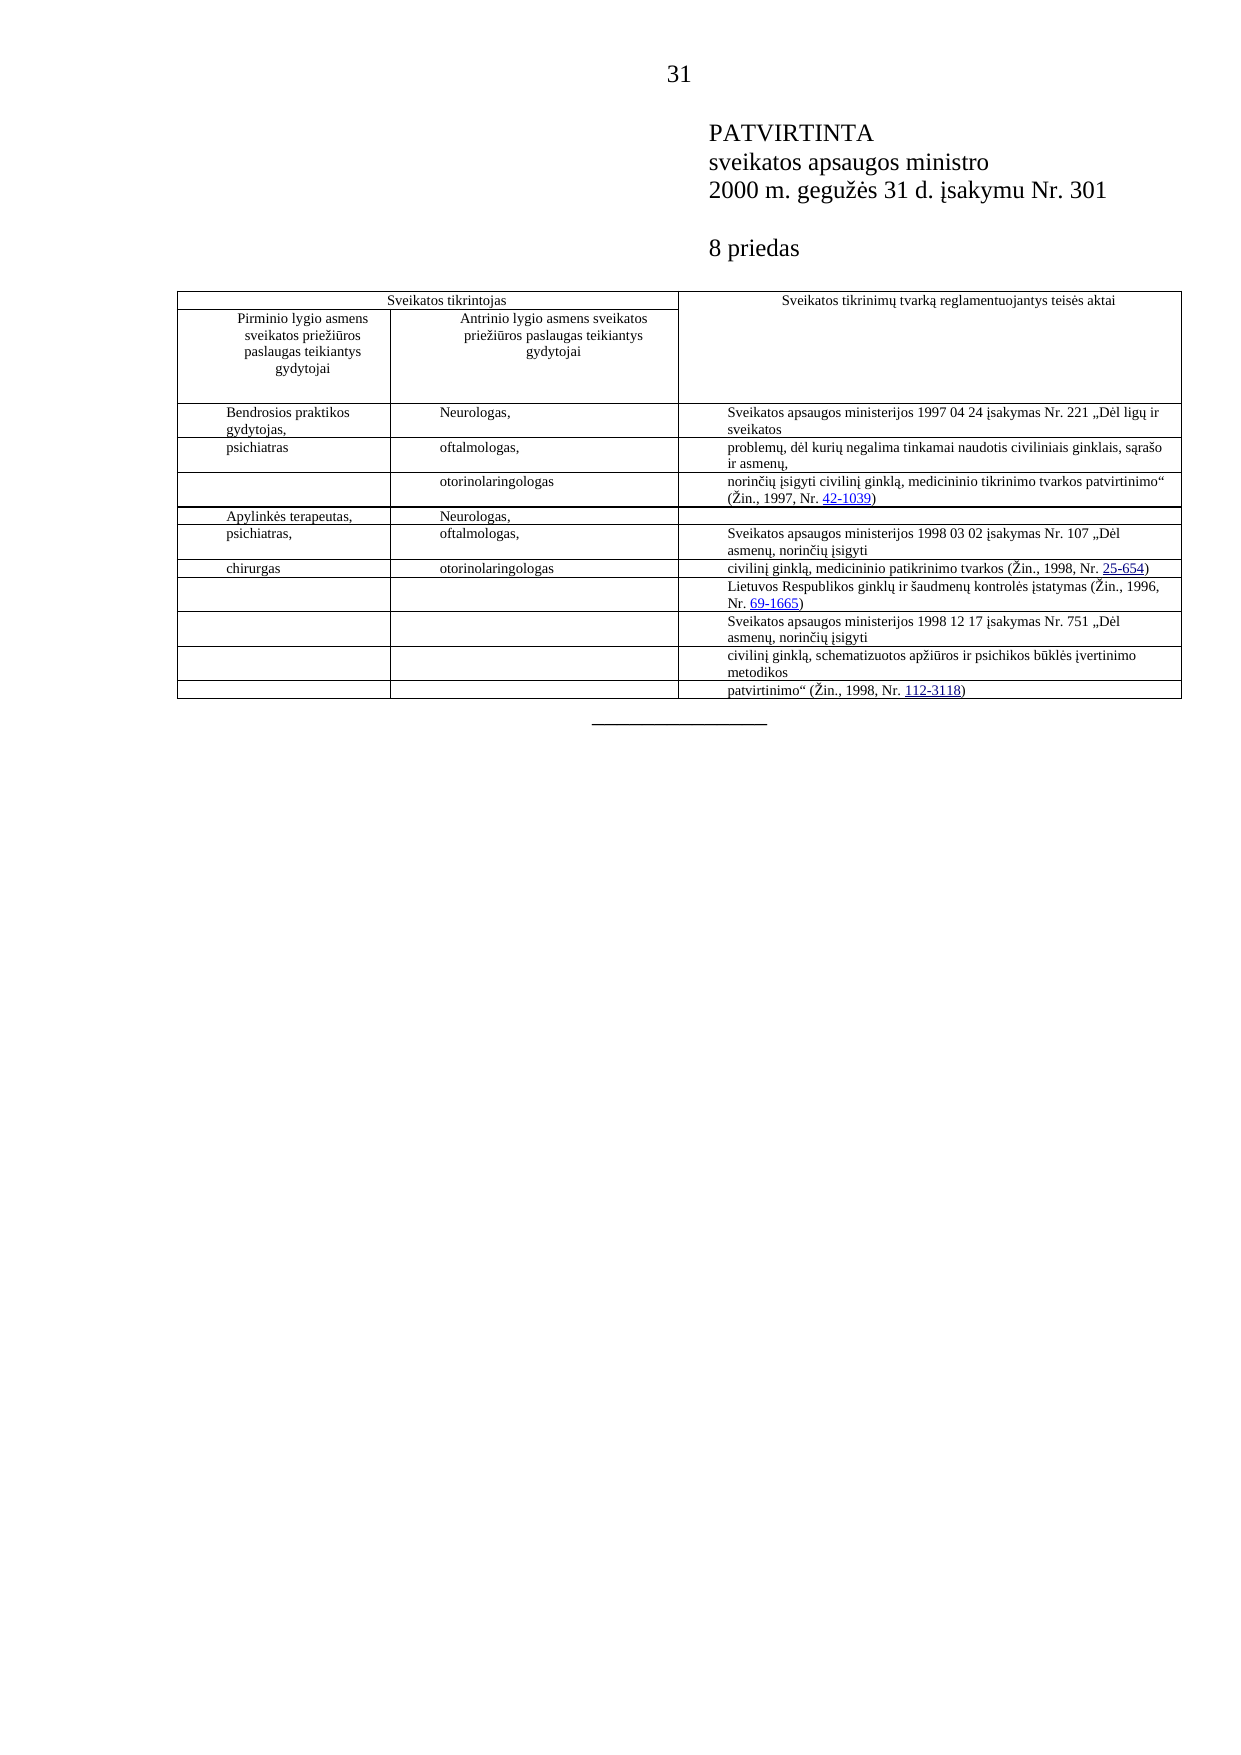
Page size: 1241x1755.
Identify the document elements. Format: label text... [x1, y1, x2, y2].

text ______________ [177, 699, 1181, 728]
table_cell otorinolaringologas [391, 560, 678, 577]
table_cell problemų, dėl kurių negalima tinkamai naudotis civiliniais ginklais, sąrašo ir asmenų, [679, 438, 1181, 472]
table_cell civilinį ginklą, medicininio patikrinimo tvarkos (Žin., 1998, Nr. 25-654) [679, 560, 1181, 577]
table_cell [391, 647, 678, 680]
table_cell oftalmologas, [391, 438, 678, 472]
table_cell Neurologas, [391, 404, 678, 437]
table_cell Lietuvos Respublikos ginklų ir šaudmenų kontrolės įstatymas (Žin., 1996, Nr. 69-1665) [679, 578, 1181, 611]
table_cell Bendrosios praktikos gydytojas, [178, 404, 390, 437]
table_cell Sveikatos apsaugos ministerijos 1997 04 24 įsakymas Nr. 221 „Dėl ligų ir sveikatos [679, 404, 1181, 437]
table_cell psichiatras, [178, 525, 390, 559]
table_cell [178, 612, 390, 646]
table_cell [178, 473, 390, 506]
table_cell [178, 681, 390, 698]
text 8 priedas [709, 233, 1181, 262]
table_cell [178, 647, 390, 680]
table_cell patvirtinimo“ (Žin., 1998, Nr. 112-3118) [679, 681, 1181, 698]
table_cell [679, 508, 1181, 524]
table_cell [391, 681, 678, 698]
table_cell Sveikatos apsaugos ministerijos 1998 12 17 įsakymas Nr. 751 „Dėl asmenų, norinčių įsigyti [679, 612, 1181, 646]
table_cell Apylinkės terapeutas, [178, 508, 390, 524]
table_cell chirurgas [178, 560, 390, 577]
table_cell [391, 612, 678, 646]
table_cell Sveikatos apsaugos ministerijos 1998 03 02 įsakymas Nr. 107 „Dėl asmenų, norinčių įsigyti [679, 525, 1181, 559]
table_cell [391, 578, 678, 611]
text PATVIRTINTA [709, 118, 1181, 147]
table_cell oftalmologas, [391, 525, 678, 559]
table_cell psichiatras [178, 438, 390, 472]
table_cell Neurologas, [391, 508, 678, 524]
table_header Sveikatos tikrintojas [178, 292, 678, 308]
table_cell Antrinio lygio asmens sveikatos priežiūros paslaugas teikiantys gydytojai [391, 310, 678, 403]
table_cell norinčių įsigyti civilinį ginklą, medicininio tikrinimo tvarkos patvirtinimo“ (Žin., 1997, Nr. 42-1039) [679, 473, 1181, 506]
table_cell Pirminio lygio asmens sveikatos priežiūros paslaugas teikiantys gydytojai [178, 310, 390, 403]
table_header Sveikatos tikrinimų tvarką reglamentuojantys teisės aktai [679, 292, 1181, 403]
table_cell otorinolaringologas [391, 473, 678, 506]
table_cell [178, 578, 390, 611]
text 2000 m. gegužės 31 d. įsakymu Nr. 301 [709, 176, 1181, 204]
text sveikatos apsaugos ministro [709, 147, 1181, 176]
table_cell civilinį ginklą, schematizuotos apžiūros ir psichikos būklės įvertinimo metodikos [679, 647, 1181, 680]
